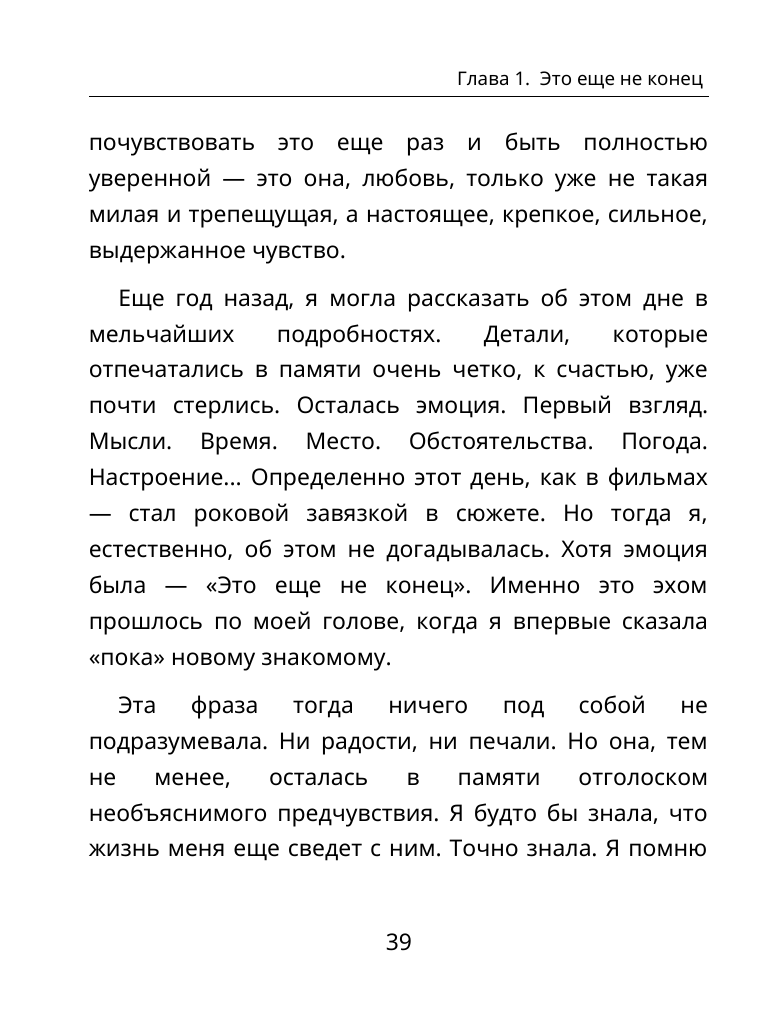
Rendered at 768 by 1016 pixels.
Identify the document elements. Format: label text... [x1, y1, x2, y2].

text Эта фраза тогда ничего под собой не подразумевала. Ни радости, ни печали. Но она, тем не менее, осталась в памяти отголоском необъяснимого предчувствия. Я будто бы знала, что жизнь меня еще сведет с ним. Точно знала. Я помню [88, 689, 709, 864]
text почувствовать это еще раз и быть полностью уверенной — это она, любовь, только уже не такая милая и трепещущая, а настоящее, крепкое, сильное, выдержанное чувство. [88, 126, 709, 265]
text Еще год назад, я могла рассказать об этом дне в мельчайших подробностях. Детали, которые отпечатались в памяти очень четко, к счастью, уже почти стерлись. Осталась эмоция. Первый взгляд. Мысли. Время. Место. Обстоятельства. Погода. Настроение... Определенно этот день, как в фильмах — стал роковой завязкой в сюжете. Но тогда я, естественно, об этом не догадывалась. Хотя эмоция была — «Это еще не конец». Именно это эхом прошлось по моей голове, когда я впервые сказала «пока» новому знакомому. [88, 282, 709, 672]
